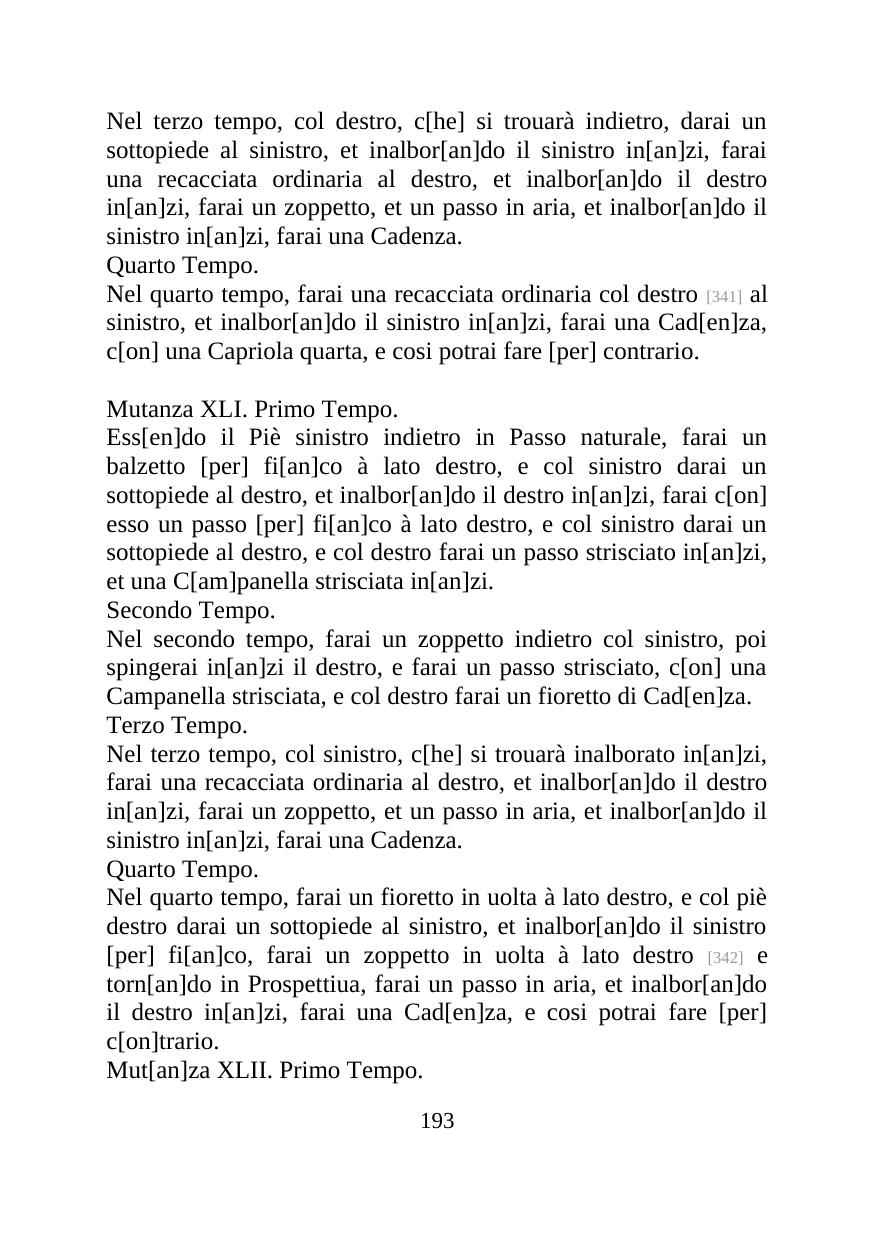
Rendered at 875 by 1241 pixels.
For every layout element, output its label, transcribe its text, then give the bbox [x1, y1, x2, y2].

text Mut[an]za XLII. Primo Tempo. [106, 1055, 768, 1084]
text Mutanza XLI. Primo Tempo. [106, 394, 768, 422]
text Nel secondo tempo, farai un zoppetto indietro col sinistro, poi spingerai in[an]zi il destro, e farai un passo strisciato, c[on] una Campanella strisciata, e col destro farai un fioretto di Cad[en]za. [106, 624, 768, 710]
text Ess[en]do il Piè sinistro indietro in Passo naturale, farai un balzetto [per] fi[an]co à lato destro, e col sinistro darai un sottopiede al destro, et inalbor[an]do il destro in[an]zi, farai c[on] esso un passo [per] fi[an]co à lato destro, e col sinistro darai un sottopiede al destro, e col destro farai un passo strisciato in[an]zi, et una C[am]panella strisciata in[an]zi. [106, 422, 768, 595]
text Quarto Tempo. [106, 854, 768, 882]
text Nel terzo tempo, col destro, c[he] si trouarà indietro, darai un sottopiede al sinistro, et inalbor[an]do il sinistro in[an]zi, farai una recacciata ordinaria al destro, et inalbor[an]do il destro in[an]zi, farai un zoppetto, et un passo in aria, et inalbor[an]do il sinistro in[an]zi, farai una Cadenza. [106, 106, 768, 250]
text Secondo Tempo. [106, 595, 768, 624]
text Nel terzo tempo, col sinistro, c[he] si trouarà inalborato in[an]zi, farai una recacciata ordinaria al destro, et inalbor[an]do il destro in[an]zi, farai un zoppetto, et un passo in aria, et inalbor[an]do il sinistro in[an]zi, farai una Cadenza. [106, 739, 768, 854]
text Nel quarto tempo, farai un fioretto in uolta à lato destro, e col piè destro darai un sottopiede al sinistro, et inalbor[an]do il sinistro [per] fi[an]co, farai un zoppetto in uolta à lato destro [342] e torn[an]do in Prospettiua, farai un passo in aria, et inalbor[an]do il destro in[an]zi, farai una Cad[en]za, e cosi potrai fare [per] c[on]trario. [106, 882, 768, 1055]
text Terzo Tempo. [106, 710, 768, 739]
text Nel quarto tempo, farai una recacciata ordinaria col destro [341] al sinistro, et inalbor[an]do il sinistro in[an]zi, farai una Cad[en]za, c[on] una Capriola quarta, e cosi potrai fare [per] contrario. [106, 279, 768, 365]
text Quarto Tempo. [106, 250, 768, 279]
